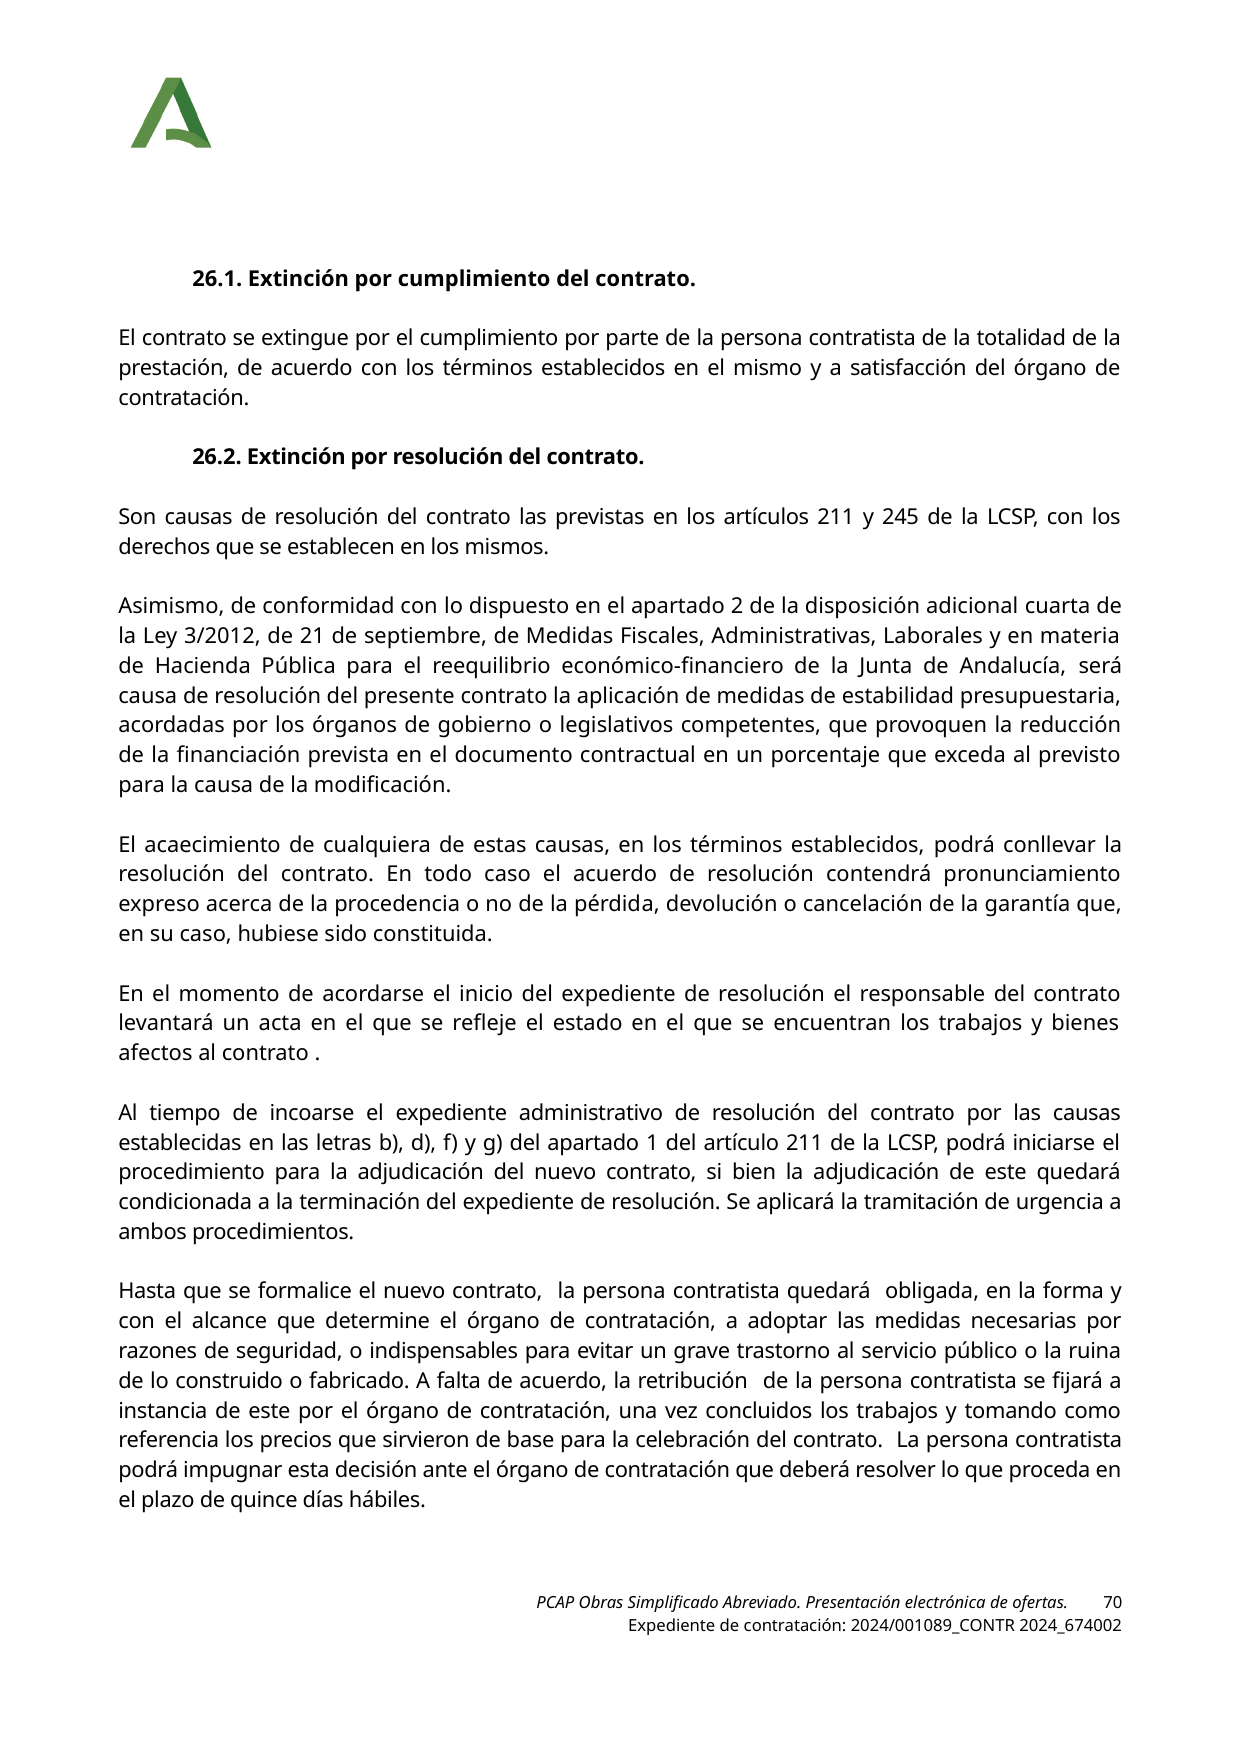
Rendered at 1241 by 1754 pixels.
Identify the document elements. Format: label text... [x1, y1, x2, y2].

subtitle 26.1. Extinción por cumplimiento del contrato. [118, 262, 1122, 292]
text Son causas de resolución del contrato las previstas en los artículos 211 y 245 de la LCSP, con los derechos que se establecen en los mismos. [118, 501, 1122, 560]
subtitle 26.2. Extinción por resolución del contrato. [118, 441, 1122, 471]
text Al tiempo de incoarse el expediente administrativo de resolución del contrato por las causas establecidas en las letras b), d), f) y g) del apartado 1 del artículo 211 de la LCSP, podrá iniciarse el procedimiento para la adjudicación del nuevo contrato, si bien la adjudicación de este quedará condicionada a la terminación del expediente de resolución. Se aplicará la tramitación de urgencia a ambos procedimientos. [118, 1097, 1122, 1246]
text El acaecimiento de cualquiera de estas causas, en los términos establecidos, podrá conllevar la resolución del contrato. En todo caso el acuerdo de resolución contendrá pronunciamiento expreso acerca de la procedencia o no de la pérdida, devolución o cancelación de la garantía que, en su caso, hubiese sido constituida. [118, 828, 1122, 948]
text En el momento de acordarse el inicio del expediente de resolución el responsable del contrato levantará un acta en el que se refleje el estado en el que se encuentran los trabajos y bienes afectos al contrato . [118, 977, 1122, 1067]
text Asimismo, de conformidad con lo dispuesto en el apartado 2 de la disposición adicional cuarta de la Ley 3/2012, de 21 de septiembre, de Medidas Fiscales, Administrativas, Laborales y en materia de Hacienda Pública para el reequilibrio económico-financiero de la Junta de Andalucía, será causa de resolución del presente contrato la aplicación de medidas de estabilidad presupuestaria, acordadas por los órganos de gobierno o legislativos competentes, que provoquen la reducción de la financiación prevista en el documento contractual en un porcentaje que exceda al previsto para la causa de la modificación. [118, 590, 1122, 799]
text Hasta que se formalice el nuevo contrato, la persona contratista quedará obligada, en la forma y con el alcance que determine el órgano de contratación, a adoptar las medidas necesarias por razones de seguridad, o indispensables para evitar un grave trastorno al servicio público o la ruina de lo construido o fabricado. A falta de acuerdo, la retribución de la persona contratista se fijará a instancia de este por el órgano de contratación, una vez concluidos los trabajos y tomando como referencia los precios que sirvieron de base para la celebración del contrato. La persona contratista podrá impugnar esta decisión ante el órgano de contratación que deberá resolver lo que proceda en el plazo de quince días hábiles. [118, 1275, 1122, 1514]
picture [127, 73, 216, 152]
text El contrato se extingue por el cumplimiento por parte de la persona contratista de la totalidad de la prestación, de acuerdo con los términos establecidos en el mismo y a satisfacción del órgano de contratación. [118, 322, 1122, 411]
